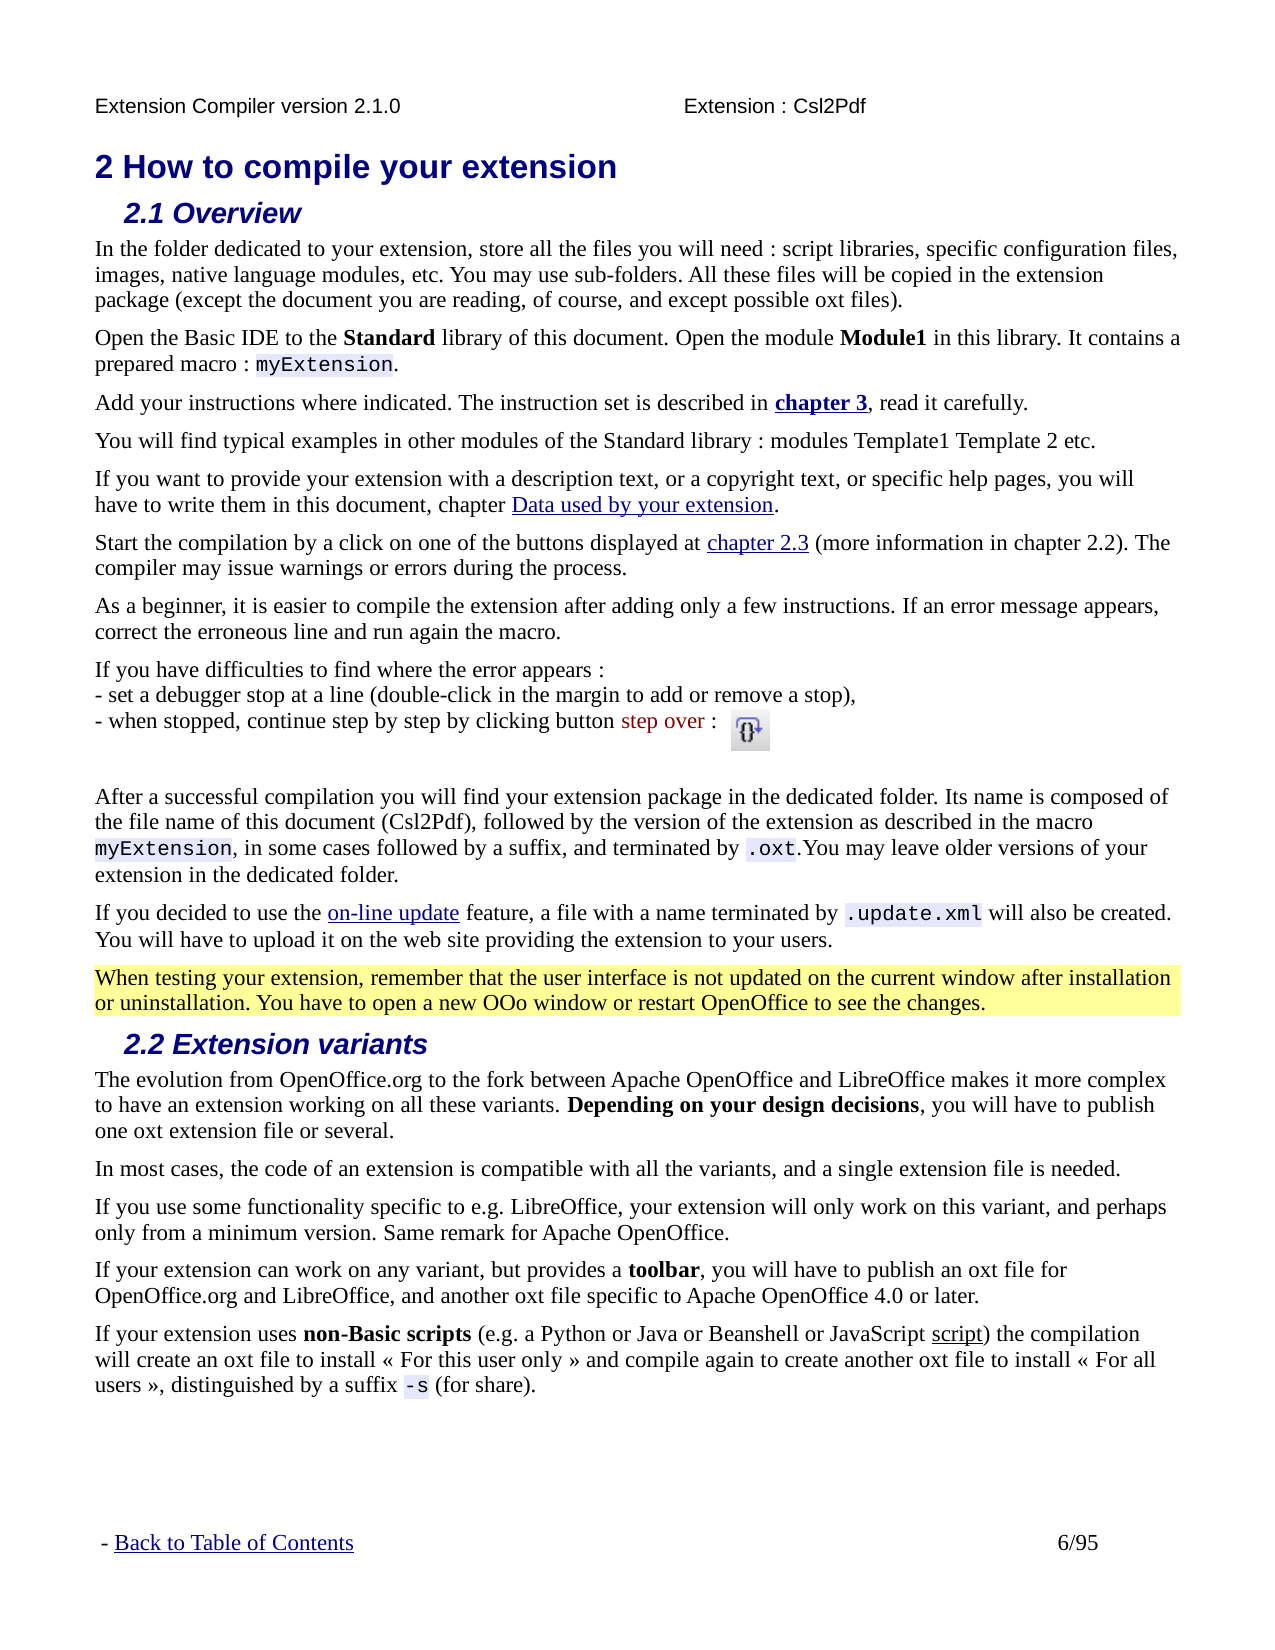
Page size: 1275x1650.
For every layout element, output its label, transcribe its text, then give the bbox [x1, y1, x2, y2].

text If your extension can work on any variant, but provides a toolbar, you will have to publish an oxt file for OpenOffice.org and LibreOffice, and another oxt file specific to Apache OpenOffice 4.0 or later. [94, 1257, 1181, 1308]
subtitle Extension variants [124, 1028, 1181, 1061]
subtitle How to compile your extension [94, 147, 1181, 185]
text If your extension uses non-Basic scripts (e.g. a Python or Java or Beanshell or JavaScript script) the compilation will create an oxt file to install « For this user only » and compile again to create another oxt file to install « For all users », distinguished by a suffix -s (for share). [94, 1321, 1181, 1399]
text As a beginner, it is easier to compile the extension after adding only a few instructions. If an error message appears, correct the erroneous line and run again the macro. [94, 593, 1181, 644]
text If you want to provide your extension with a description text, or a copyright text, or specific help pages, you will have to write them in this document, chapter Data used by your extension. [94, 466, 1181, 517]
text If you use some functionality specific to e.g. LibreOffice, your extension will only work on this variant, and perhaps only from a minimum version. Same remark for Apache OpenOffice. [94, 1194, 1181, 1245]
text Add your instructions where indicated. The instruction set is described in chapter 3, read it carefully. [94, 390, 1181, 416]
subtitle Overview [124, 197, 1181, 230]
text If you decided to use the on-line update feature, a file with a name terminated by .update.xml will also be created. You will have to upload it on the web site providing the extension to your users. [94, 900, 1181, 952]
text The evolution from OpenOffice.org to the fork between Apache OpenOffice and LibreOffice makes it more complex to have an extension working on all these variants. Depending on your design decisions, you will have to publish one oxt extension file or several. [94, 1067, 1181, 1143]
text Start the compilation by a click on one of the buttons displayed at chapter 2.3 (more information in chapter 2.2). The compiler may issue warnings or errors during the process. [94, 529, 1181, 581]
text After a successful compilation you will find your extension package in the dedicated folder. Its name is composed of the file name of this document (Csl2Pdf), followed by the version of the extension as described in the macro myExtension, in some cases followed by a suffix, and terminated by .oxt.You may leave older versions of your extension in the dedicated folder. [94, 784, 1181, 887]
picture [731, 709, 770, 751]
text In most cases, the code of an extension is compatible with all the variants, and a single extension file is needed. [94, 1156, 1181, 1181]
text Open the Basic IDE to the Standard library of this document. Open the module Module1 in this library. It contains a prepared macro : myExtension. [94, 325, 1181, 377]
text When testing your extension, remember that the user interface is not updated on the current window after installation or uninstallation. You have to open a new OOo window or restart OpenOffice to see the changes. [94, 965, 1181, 1016]
text In the folder dedicated to your extension, store all the files you will need : script libraries, specific configuration files, images, native language modules, etc. You may use sub-folders. All these files will be copied in the extension package (except the document you are reading, of course, and except possible oxt files). [94, 236, 1181, 312]
text If you have difficulties to find where the error appears : - set a debugger stop at a line (double-click in the margin to add or remove a stop), - when stopped, continue step by step by clicking button step over : [94, 657, 1181, 733]
text You will find typical examples in other modules of the Standard library : modules Template1 Template 2 etc. [94, 428, 1181, 453]
